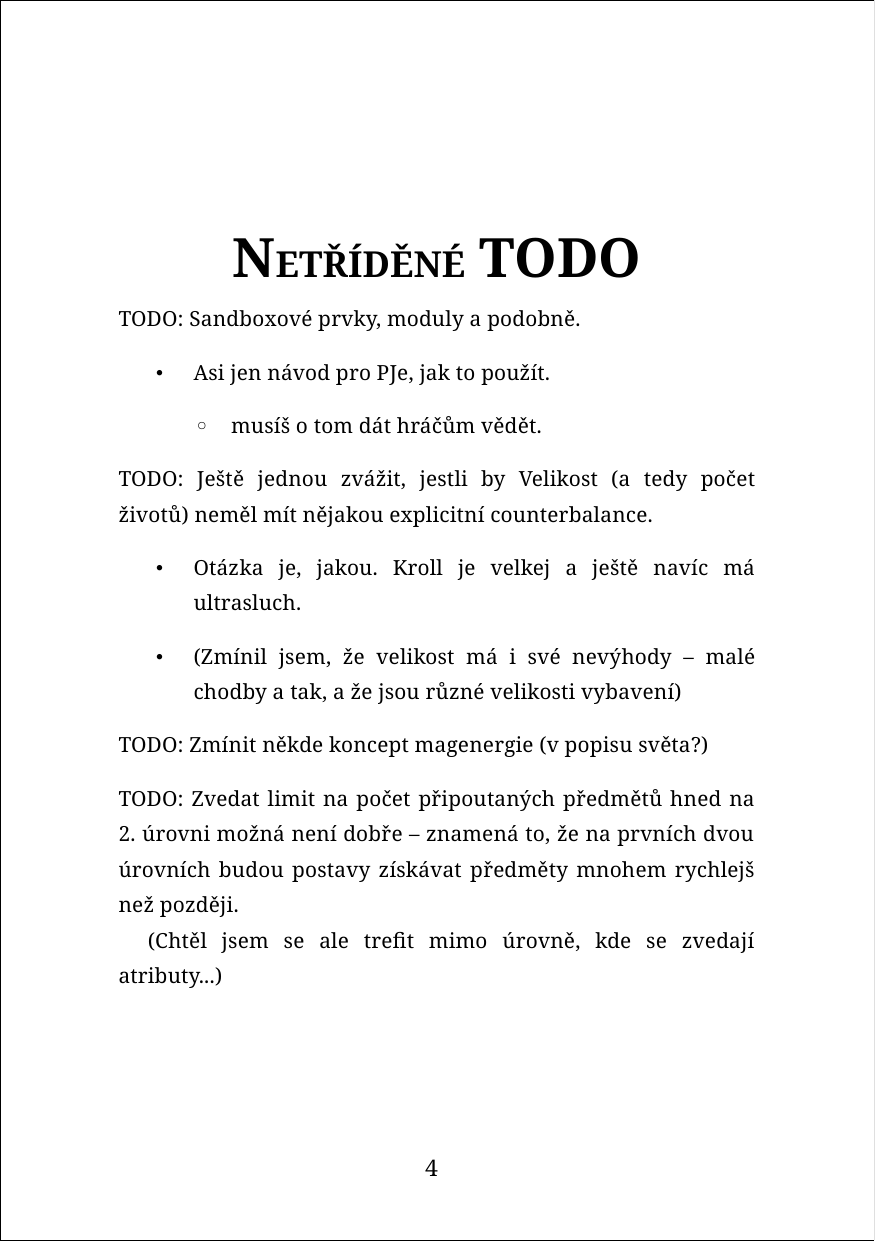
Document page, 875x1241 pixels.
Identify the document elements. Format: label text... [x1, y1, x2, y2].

text TODO: Ještě jednou zvážit, jestli by Velikost (a tedy počet životů) neměl mít nějakou explicitní counterbalance. [118, 464, 756, 528]
text TODO: Zmínit někde koncept magenergie (v popisu světa?) [118, 731, 756, 759]
text TODO: Zvedat limit na počet připoutaných předmětů hned na 2. úrovni možná není dobře – znamená to, že na prvních dvou úrovních budou postavy získávat předměty mnohem rychlejš než později. (Chtěl jsem se ale trefit mimo úrovně, kde se zvedají atributy...) [118, 784, 756, 990]
list (Zmínil jsem, že velikost má i své nevýhody – malé chodby a tak, a že jsou různé velikosti vybavení) [156, 642, 756, 706]
list Otázka je, jakou. Kroll je velkej a ještě navíc má ultrasluch. [156, 553, 756, 617]
list musíš o tom dát hráčům vědět. [193, 411, 756, 439]
list Asi jen návod pro PJe, jak to použít. [156, 358, 756, 386]
text TODO: Sandboxové prvky, moduly a podobně. [118, 304, 756, 333]
subtitle Netříděné TODO [118, 219, 756, 293]
